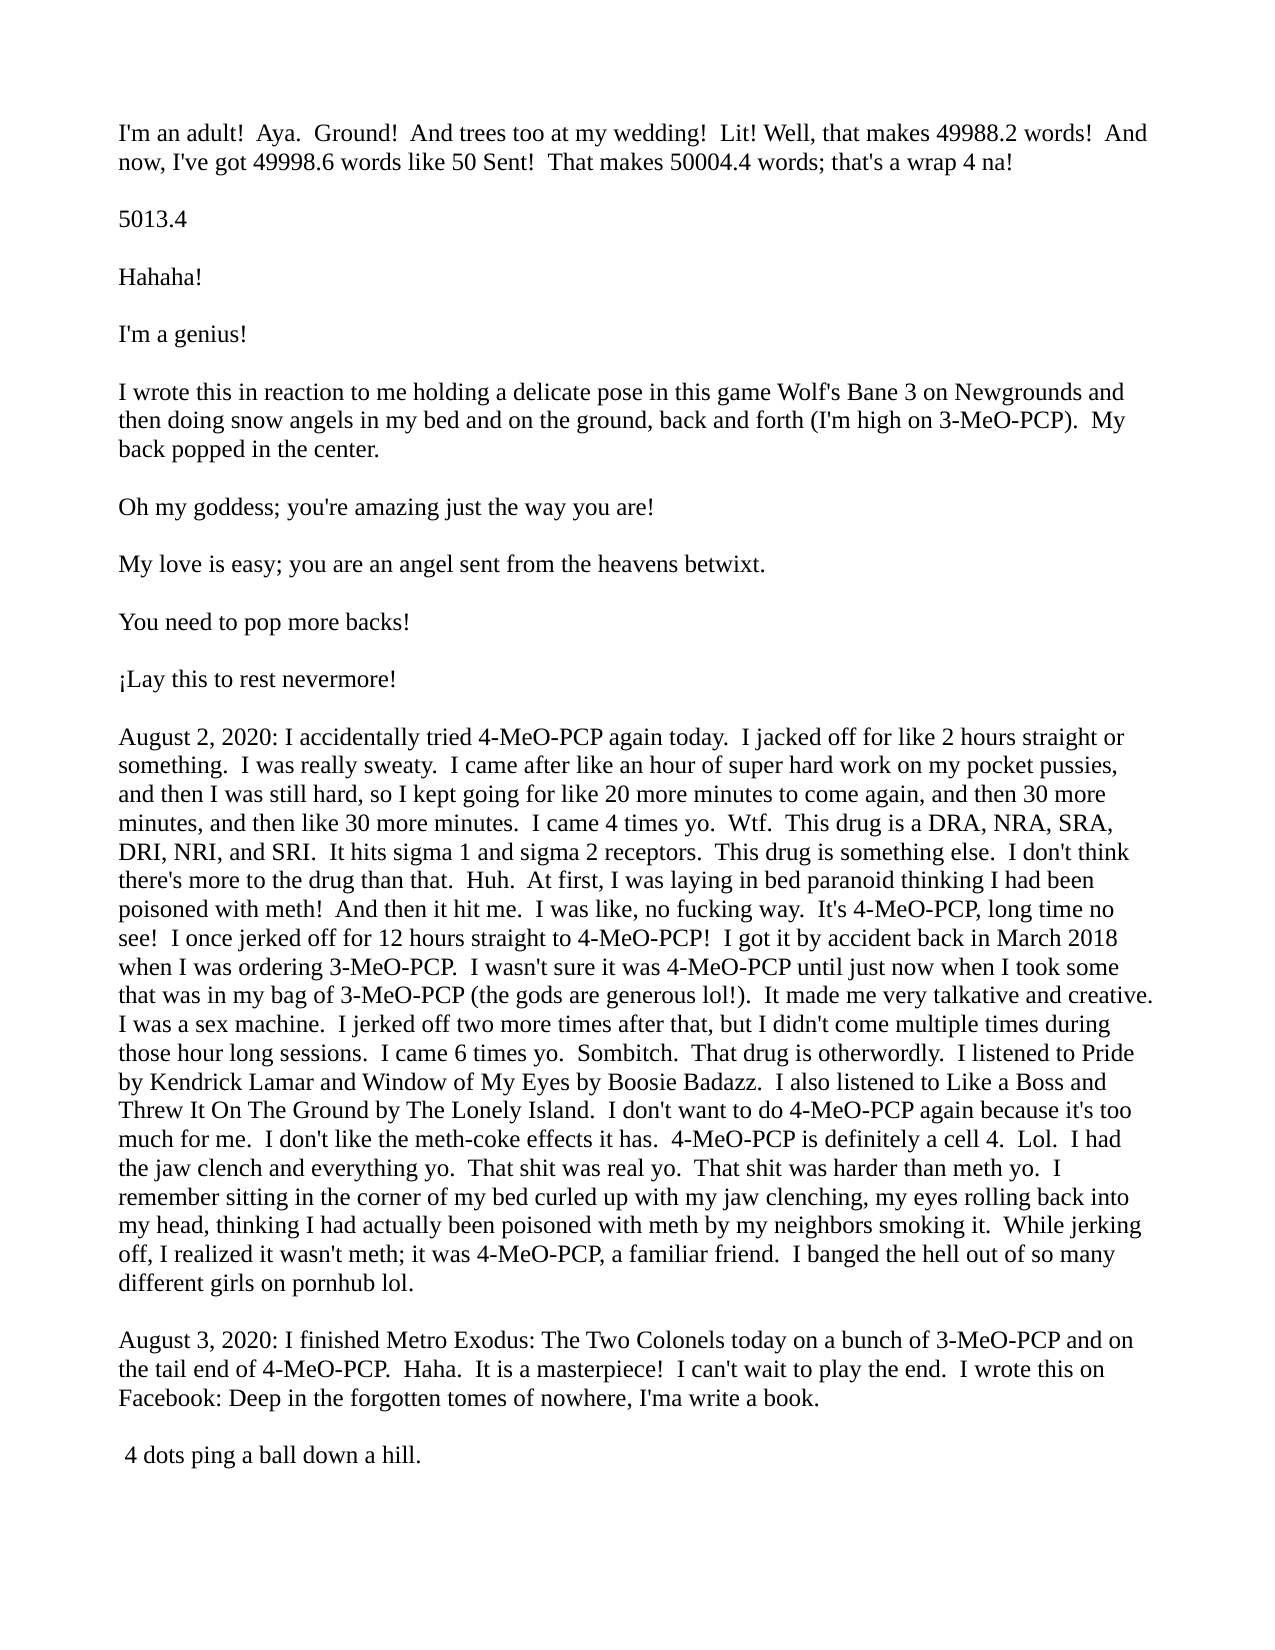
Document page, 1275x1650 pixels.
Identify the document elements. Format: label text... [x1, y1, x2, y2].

text Oh my goddess; you're amazing just the way you are! [118, 492, 1157, 521]
text August 3, 2020: I finished Metro Exodus: The Two Colonels today on a bunch of 3-MeO-PCP and on the tail end of 4-MeO-PCP. Haha. It is a masterpiece! I can't wait to play the end. I wrote this on Facebook: Deep in the forgotten tomes of nowhere, I'ma write a book. [118, 1326, 1157, 1412]
text 4 dots ping a ball down a hill. [118, 1441, 1157, 1469]
text I'm an adult! Aya. Ground! And trees too at my wedding! Lit! Well, that makes 49988.2 words! And now, I've got 49998.6 words like 50 Sent! That makes 50004.4 words; that's a wrap 4 na! [118, 118, 1157, 176]
text ¡Lay this to rest nevermore! [118, 664, 1157, 693]
text I wrote this in reaction to me holding a delicate pose in this game Wolf's Bane 3 on Newgrounds and then doing snow angels in my bed and on the ground, back and forth (I'm high on 3-MeO-PCP). My back popped in the center. [118, 377, 1157, 463]
text Hahaha! [118, 262, 1157, 291]
text August 2, 2020: I accidentally tried 4-MeO-PCP again today. I jacked off for like 2 hours straight or something. I was really sweaty. I came after like an hour of super hard work on my pocket pussies, and then I was still hard, so I kept going for like 20 more minutes to come again, and then 30 more minutes, and then like 30 more minutes. I came 4 times yo. Wtf. This drug is a DRA, NRA, SRA, DRI, NRI, and SRI. It hits sigma 1 and sigma 2 receptors. This drug is something else. I don't think there's more to the drug than that. Huh. At first, I was laying in bed paranoid thinking I had been poisoned with meth! And then it hit me. I was like, no fucking way. It's 4-MeO-PCP, long time no see! I once jerked off for 12 hours straight to 4-MeO-PCP! I got it by accident back in March 2018 when I was ordering 3-MeO-PCP. I wasn't sure it was 4-MeO-PCP until just now when I took some that was in my bag of 3-MeO-PCP (the gods are generous lol!). It made me very talkative and creative. I was a sex machine. I jerked off two more times after that, but I didn't come multiple times during those hour long sessions. I came 6 times yo. Sombitch. That drug is otherwordly. I listened to Pride by Kendrick Lamar and Window of My Eyes by Boosie Badazz. I also listened to Like a Boss and Threw It On The Ground by The Lonely Island. I don't want to do 4-MeO-PCP again because it's too much for me. I don't like the meth-coke effects it has. 4-MeO-PCP is definitely a cell 4. Lol. I had the jaw clench and everything yo. That shit was real yo. That shit was harder than meth yo. I remember sitting in the corner of my bed curled up with my jaw clenching, my eyes rolling back into my head, thinking I had actually been poisoned with meth by my neighbors smoking it. While jerking off, I realized it wasn't meth; it was 4-MeO-PCP, a familiar friend. I banged the hell out of so many different girls on pornhub lol. [118, 722, 1157, 1297]
text My love is easy; you are an angel sent from the heavens betwixt. [118, 549, 1157, 578]
text You need to pop more backs! [118, 607, 1157, 636]
text 5013.4 [118, 204, 1157, 233]
text I'm a genius! [118, 319, 1157, 348]
